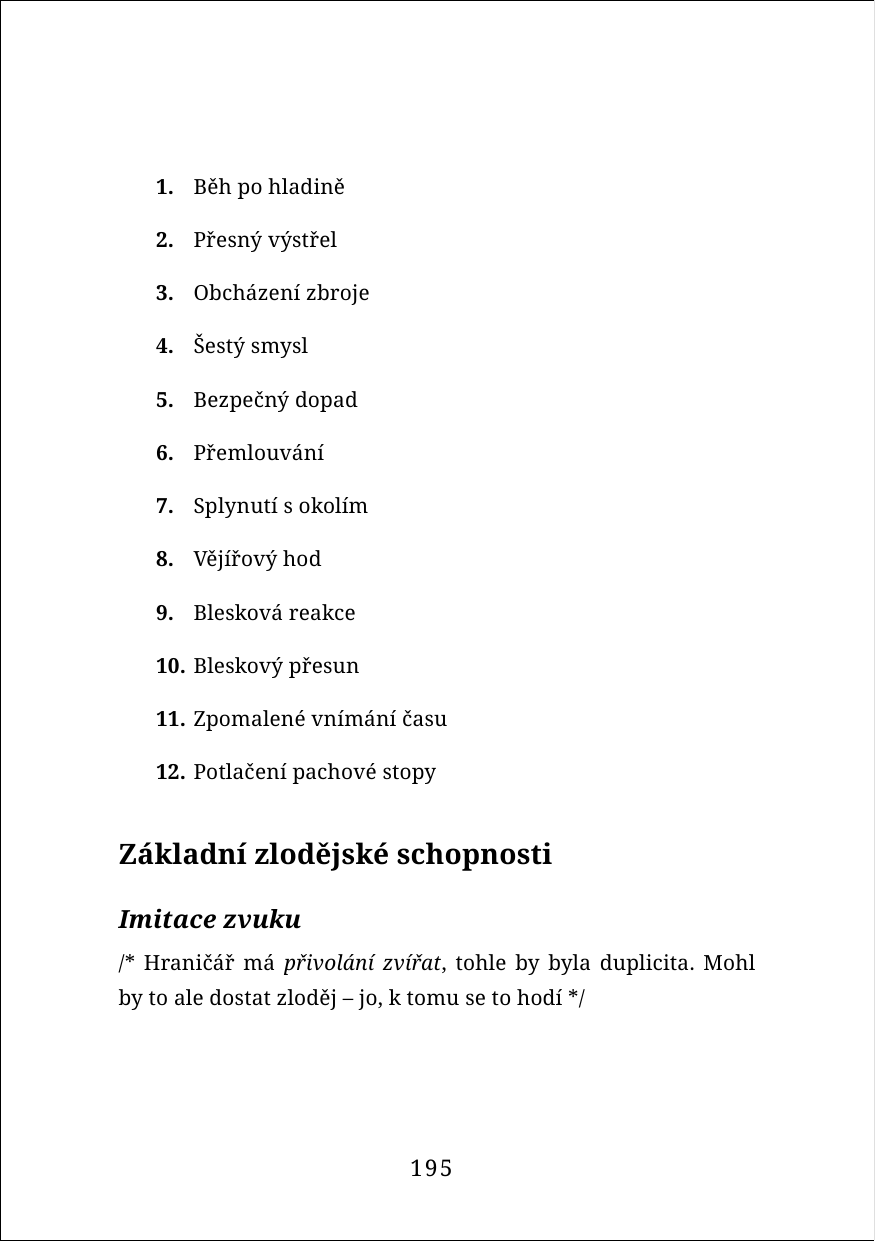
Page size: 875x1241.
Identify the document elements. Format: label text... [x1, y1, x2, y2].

list Přemlouvání [156, 438, 756, 466]
list Bezpečný dopad [156, 385, 756, 413]
list Bleskový přesun [156, 651, 756, 679]
list Splynutí s okolím [156, 491, 756, 519]
list Šestý smysl [156, 331, 756, 360]
list Běh po hladině [156, 172, 756, 200]
list Potlačení pachové stopy [156, 757, 756, 786]
text /* Hraničář má přivolání zvířat, tohle by byla duplicita. Mohl by to ale dostat zloděj – jo, k tomu se to hodí */ [118, 948, 756, 1012]
subtitle Základní zlodějské schopnosti [118, 834, 756, 872]
list Vějířový hod [156, 544, 756, 573]
list Přesný výstřel [156, 225, 756, 253]
list Obcházení zbroje [156, 278, 756, 307]
subtitle Imitace zvuku [118, 902, 756, 936]
list Zpomalené vnímání času [156, 704, 756, 732]
list Blesková reakce [156, 598, 756, 626]
